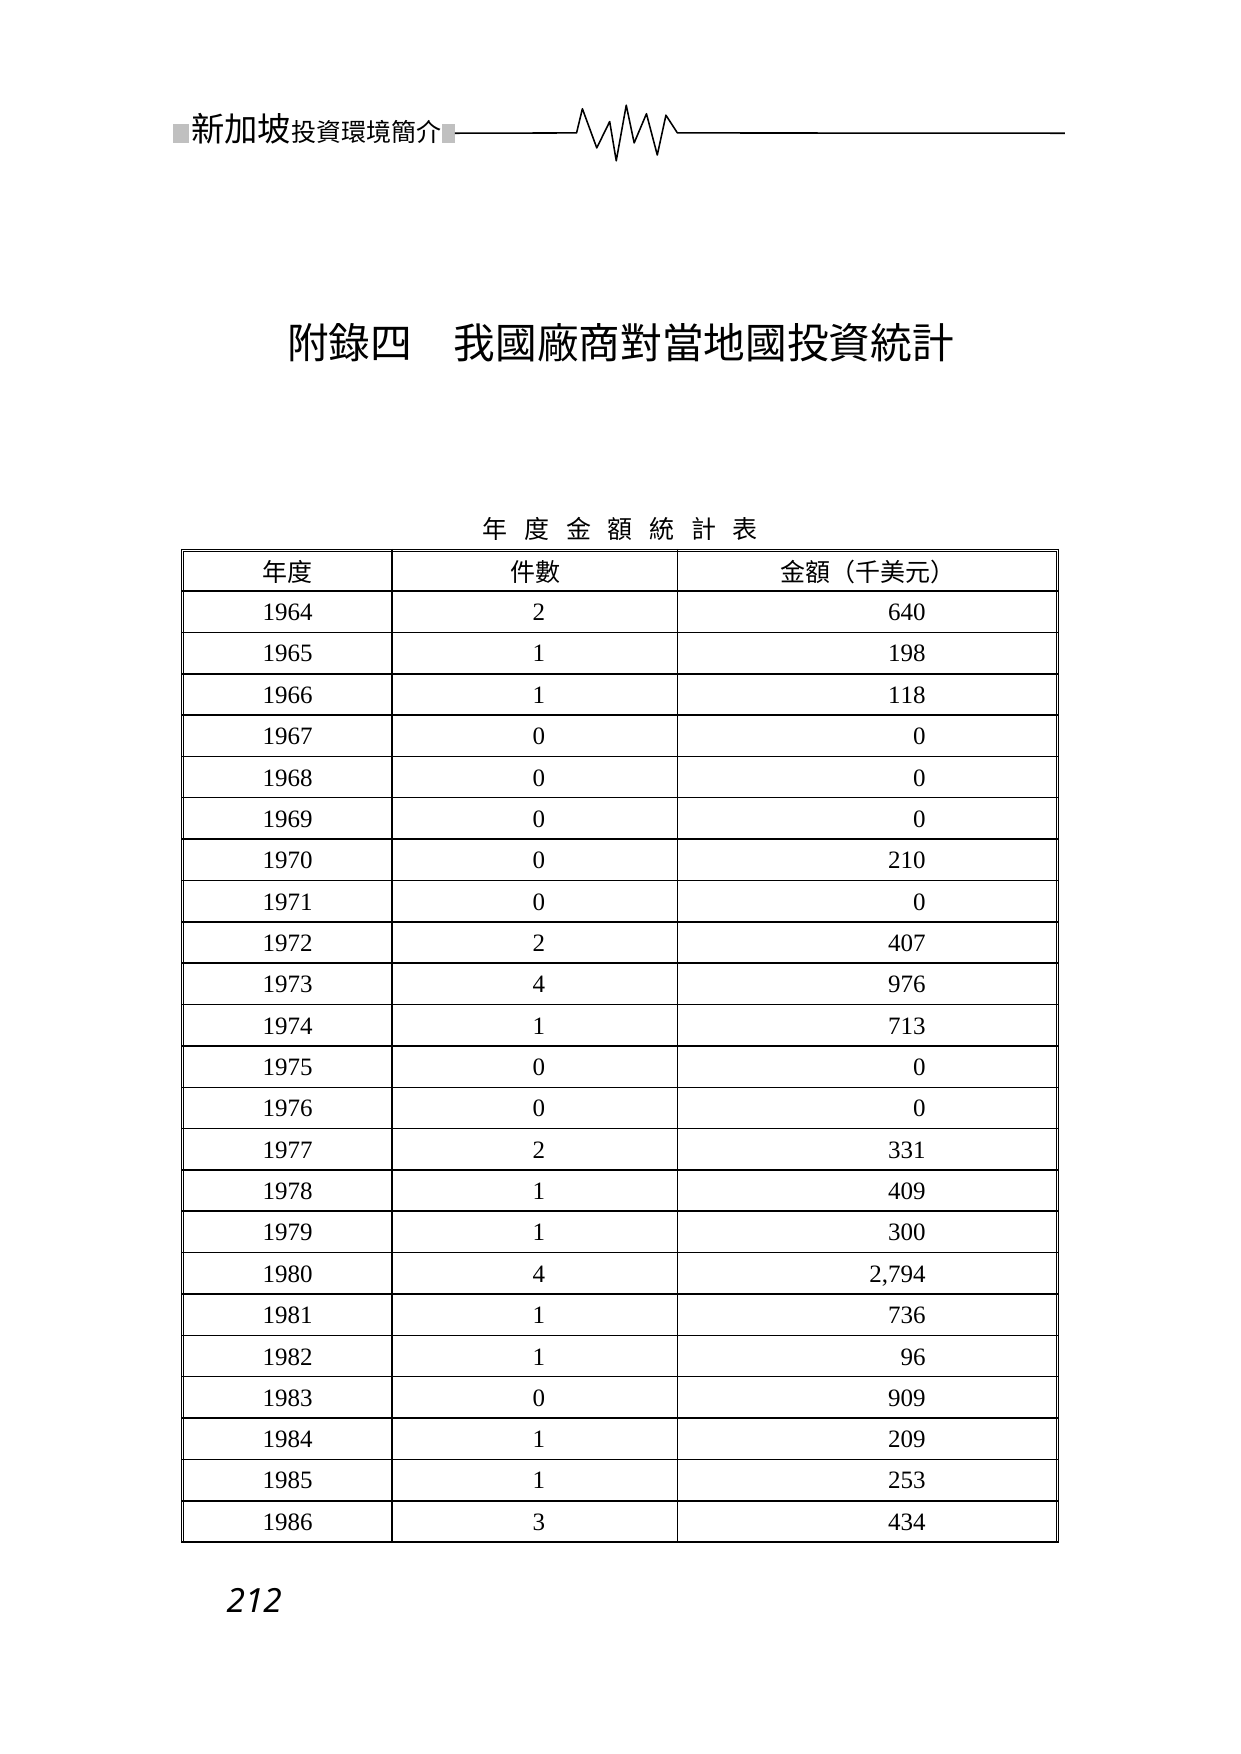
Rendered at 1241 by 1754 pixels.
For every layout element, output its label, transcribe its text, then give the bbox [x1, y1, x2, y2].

table_cell 1 [393, 1171, 677, 1210]
table_cell 1 [393, 1295, 677, 1334]
table_cell 1970 [184, 840, 391, 879]
table_cell 1977 [184, 1129, 391, 1169]
table_cell 0 [393, 840, 677, 879]
table_cell 407 [678, 923, 1056, 962]
table_cell 1967 [184, 716, 391, 756]
table_cell 253 [678, 1460, 1056, 1500]
table_cell 976 [678, 964, 1056, 1004]
table_cell 1975 [184, 1047, 391, 1086]
table_cell 198 [678, 633, 1056, 673]
table_cell 1983 [184, 1377, 391, 1417]
table_cell 1986 [184, 1502, 391, 1541]
table_cell 0 [393, 881, 677, 921]
table_cell 1974 [184, 1005, 391, 1045]
table_cell 0 [678, 798, 1056, 838]
table_cell 1965 [184, 633, 391, 673]
table_cell 1976 [184, 1088, 391, 1128]
table_cell 4 [393, 1253, 677, 1293]
table_cell 434 [678, 1502, 1056, 1541]
table_cell 1964 [184, 592, 391, 631]
table_cell 0 [678, 1088, 1056, 1128]
table_cell 1984 [184, 1419, 391, 1458]
table_cell 1978 [184, 1171, 391, 1210]
table_cell 0 [393, 716, 677, 756]
table_cell 1972 [184, 923, 391, 962]
table_cell 736 [678, 1295, 1056, 1334]
table_cell 2 [393, 1129, 677, 1169]
table_cell 640 [678, 592, 1056, 631]
table_cell 1 [393, 1419, 677, 1458]
table_cell 1 [393, 1005, 677, 1045]
table_cell 1982 [184, 1336, 391, 1376]
table_cell 0 [678, 716, 1056, 756]
table_cell 300 [678, 1212, 1056, 1252]
table_cell 1 [393, 633, 677, 673]
table_cell 0 [678, 881, 1056, 921]
table_cell 1979 [184, 1212, 391, 1252]
table_cell 1980 [184, 1253, 391, 1293]
text 附錄四 我國廠商對當地國投資統計 [183, 299, 1058, 361]
table_cell 0 [678, 1047, 1056, 1086]
table_header 件數 [393, 552, 677, 590]
table_cell 0 [393, 1047, 677, 1086]
table_cell 2,794 [678, 1253, 1056, 1293]
table_cell 118 [678, 675, 1056, 714]
table_header 金額（千美元） [678, 552, 1056, 590]
table_cell 3 [393, 1502, 677, 1541]
table_cell 909 [678, 1377, 1056, 1417]
table_cell 1 [393, 675, 677, 714]
table_cell 1973 [184, 964, 391, 1004]
table_cell 1 [393, 1212, 677, 1252]
table_cell 1981 [184, 1295, 391, 1334]
table_cell 96 [678, 1336, 1056, 1376]
table_cell 209 [678, 1419, 1056, 1458]
table_cell 210 [678, 840, 1056, 879]
table_cell 0 [393, 757, 677, 797]
table_cell 1 [393, 1460, 677, 1500]
table_cell 0 [393, 1088, 677, 1128]
table_cell 713 [678, 1005, 1056, 1045]
table_cell 0 [678, 757, 1056, 797]
table_cell 1966 [184, 675, 391, 714]
table_cell 1969 [184, 798, 391, 838]
table_cell 1968 [184, 757, 391, 797]
table_cell 0 [393, 798, 677, 838]
table_cell 409 [678, 1171, 1056, 1210]
table_cell 1 [393, 1336, 677, 1376]
table_cell 1985 [184, 1460, 391, 1500]
table_cell 1971 [184, 881, 391, 921]
text 年度金額統計表 [183, 486, 1058, 549]
table_cell 2 [393, 923, 677, 962]
table_header 年度 [184, 552, 391, 590]
table_cell 331 [678, 1129, 1056, 1169]
table_cell 0 [393, 1377, 677, 1417]
table_cell 2 [393, 592, 677, 631]
table_cell 4 [393, 964, 677, 1004]
